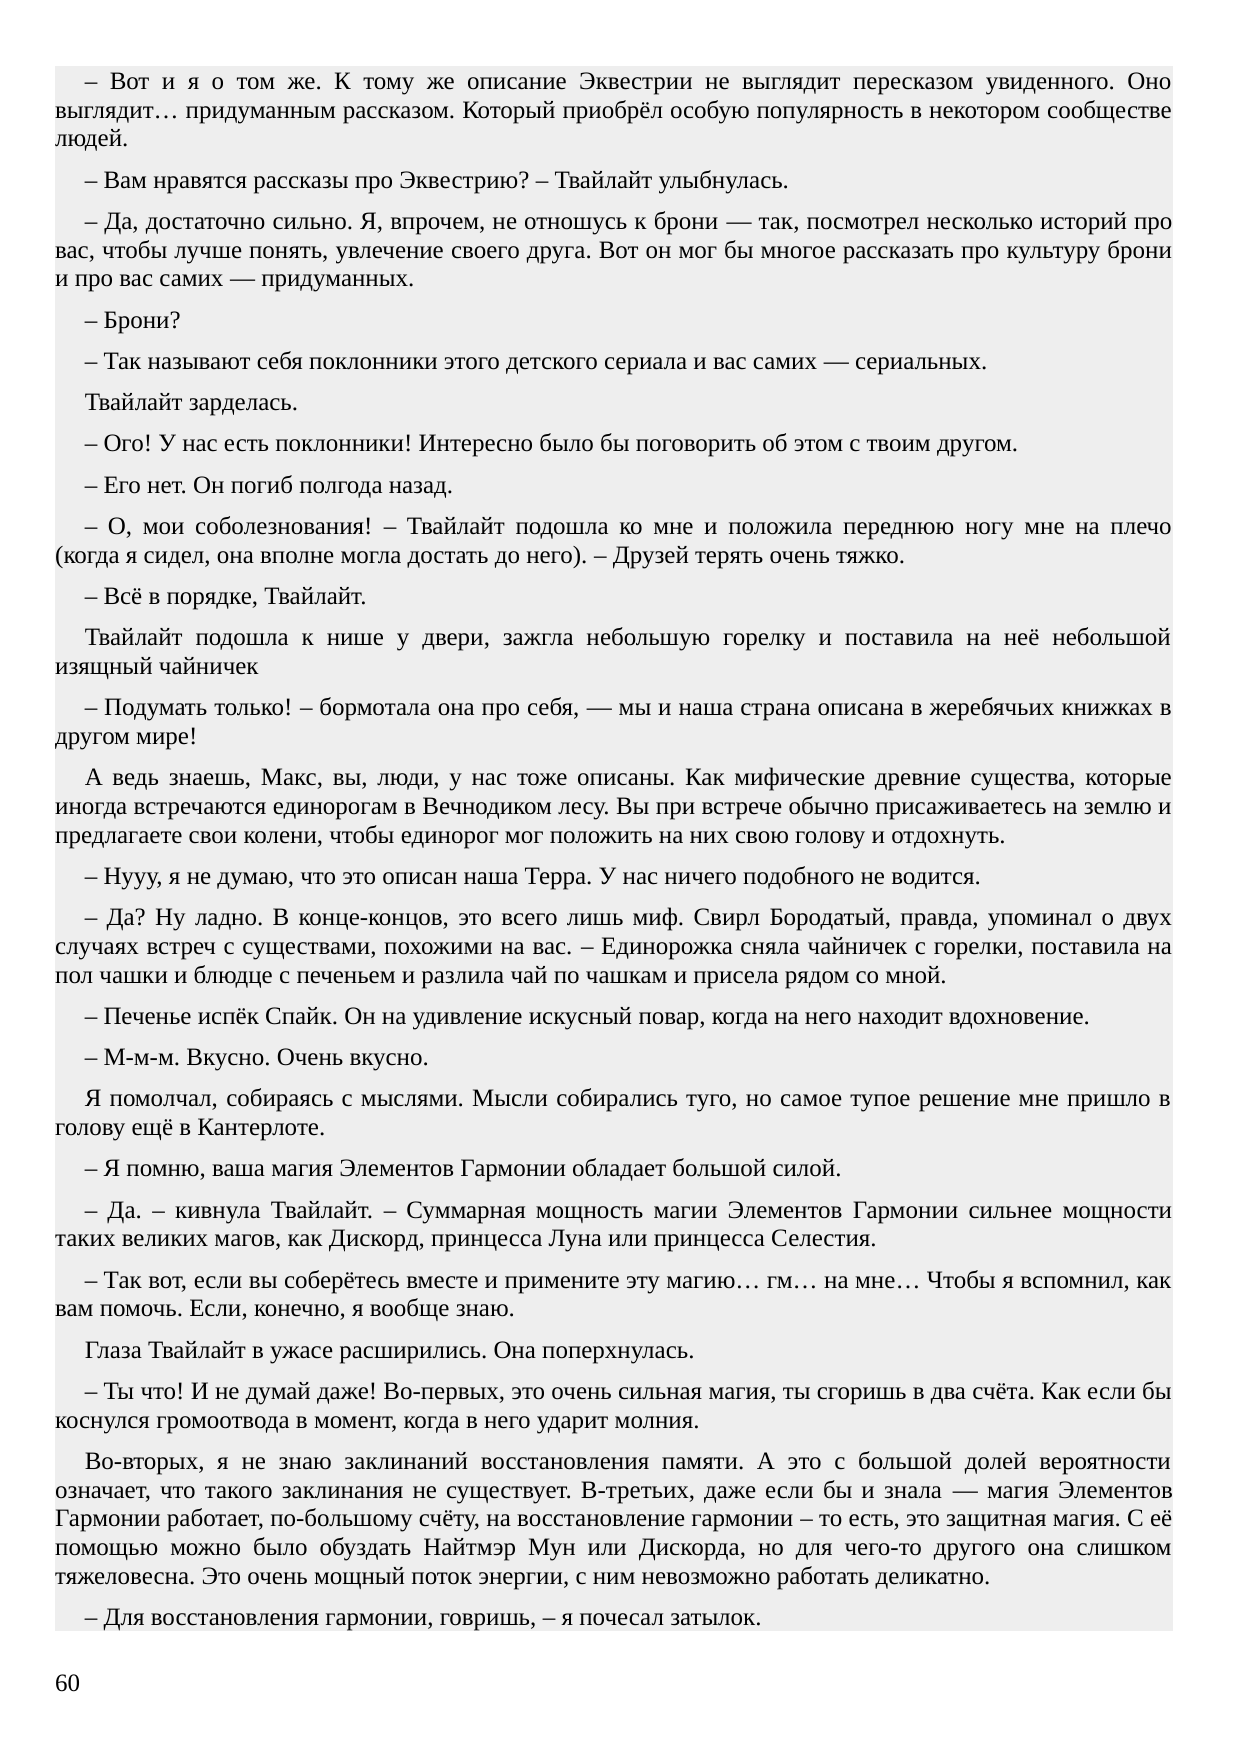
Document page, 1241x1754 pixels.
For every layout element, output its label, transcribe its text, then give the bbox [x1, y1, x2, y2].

text – Ты что! И не думай даже! Во-первых, это очень сильная магия, ты сгоришь в два счёта. Как если бы коснулся громоотвода в момент, когда в него ударит молния. [55, 1376, 1173, 1433]
text – Да. – кивнула Твайлайт. – Суммарная мощность магии Элементов Гармонии сильнее мощности таких великих магов, как Дискорд, принцесса Луна или принцесса Селестия. [55, 1195, 1173, 1252]
text – Вам нравятся рассказы про Эквестрию? – Твайлайт улыбнулась. [55, 165, 1173, 193]
text – Да, достаточно сильно. Я, впрочем, не отношусь к брони — так, посмотрел несколько историй про вас, чтобы лучше понять, увлечение своего друга. Вот он мог бы многое рассказать про культуру брони и про вас самих — придуманных. [55, 206, 1173, 292]
text – Вот и я о том же. К тому же описание Эквестрии не выглядит пересказом увиденного. Оно выглядит… придуманным рассказом. Который приобрёл особую популярность в некотором сообществе людей. [55, 66, 1173, 152]
text – Я помню, ваша магия Элементов Гармонии обладает большой силой. [55, 1153, 1173, 1182]
text – Ого! У нас есть поклонники! Интересно было бы поговорить об этом с твоим другом. [55, 428, 1173, 457]
text – Да? Ну ладно. В конце-концов, это всего лишь миф. Свирл Бородатый, правда, упоминал о двух случаях встреч с существами, похожими на вас. – Единорожка сняла чайничек с горелки, поставила на пол чашки и блюдце с печеньем и разлила чай по чашкам и присела рядом со мной. [55, 902, 1173, 988]
text – О, мои соболезнования! – Твайлайт подошла ко мне и положила переднюю ногу мне на плечо (когда я сидел, она вполне могла достать до него). – Друзей терять очень тяжко. [55, 511, 1173, 568]
text Глаза Твайлайт в ужасе расширились. Она поперхнулась. [55, 1335, 1173, 1363]
text А ведь знаешь, Макс, вы, люди, у нас тоже описаны. Как мифические древние существа, которые иногда встречаются единорогам в Вечнодиком лесу. Вы при встрече обычно присаживаетесь на землю и предлагаете свои колени, чтобы единорог мог положить на них свою голову и отдохнуть. [55, 762, 1173, 848]
text – Для восстановления гармонии, говришь, – я почесал затылок. [55, 1602, 1173, 1631]
text Твайлайт зарделась. [55, 387, 1173, 416]
text – Брони? [55, 305, 1173, 333]
text – Так называют себя поклонники этого детского сериала и вас самих — сериальных. [55, 346, 1173, 375]
text – Его нет. Он погиб полгода назад. [55, 470, 1173, 498]
text – Подумать только! – бормотала она про себя, — мы и наша страна описана в жеребячьих книжках в другом мире! [55, 692, 1173, 750]
text Твайлайт подошла к нише у двери, зажгла небольшую горелку и поставила на неё небольшой изящный чайничек [55, 622, 1173, 680]
text – Нууу, я не думаю, что это описан наша Терра. У нас ничего подобного не водится. [55, 861, 1173, 890]
text Я помолчал, собираясь с мыслями. Мысли собирались туго, но самое тупое решение мне пришло в голову ещё в Кантерлоте. [55, 1083, 1173, 1141]
text – Всё в порядке, Твайлайт. [55, 581, 1173, 610]
text – Так вот, если вы соберётесь вместе и примените эту магию… гм… на мне… Чтобы я вспомнил, как вам помочь. Если, конечно, я вообще знаю. [55, 1265, 1173, 1322]
text – М-м-м. Вкусно. Очень вкусно. [55, 1042, 1173, 1071]
text Во-вторых, я не знаю заклинаний восстановления памяти. А это с большой долей вероятности означает, что такого заклинания не существует. В-третьих, даже если бы и знала — магия Элементов Гармонии работает, по-большому счёту, на восстановление гармонии – то есть, это защитная магия. С её помощью можно было обуздать Найтмэр Мун или Дискорда, но для чего-то другого она слишком тяжеловесна. Это очень мощный поток энергии, с ним невозможно работать деликатно. [55, 1446, 1173, 1590]
text – Печенье испёк Спайк. Он на удивление искусный повар, когда на него находит вдохновение. [55, 1001, 1173, 1030]
